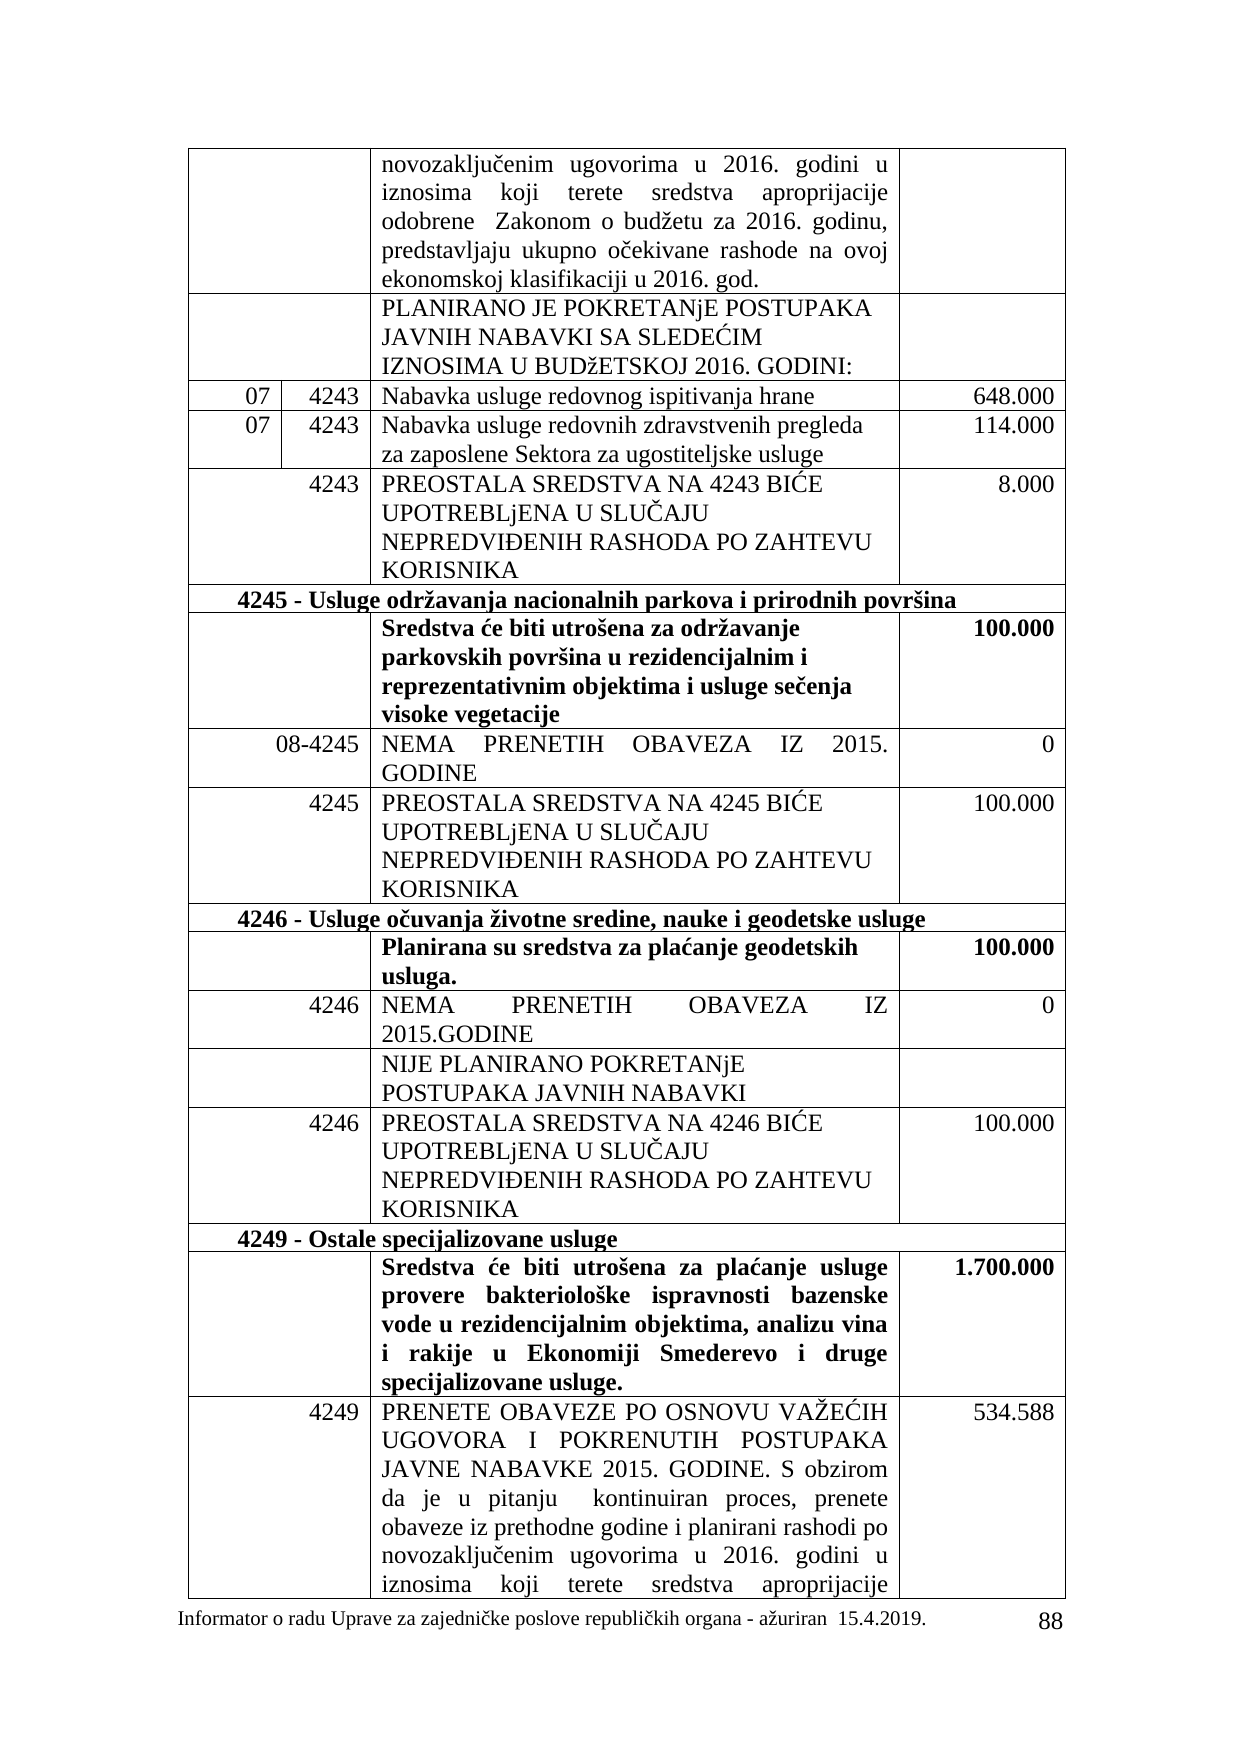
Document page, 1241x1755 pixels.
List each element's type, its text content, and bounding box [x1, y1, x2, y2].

table_cell PLANIRANO JE POKRETANјE POSTUPAKA JAVNIH NABAVKI SA SLEDEĆIM IZNOSIMA U BUDžETSKOJ 2016. GODINI: [371, 294, 899, 380]
table_cell NEMA PRENETIH OBAVEZA IZ 2015. GODINE [371, 729, 899, 787]
table_cell [900, 294, 1065, 380]
table_cell 0 [900, 729, 1065, 787]
table_cell 07 [189, 411, 281, 468]
table_cell 4243 [282, 411, 370, 468]
table_cell [189, 294, 370, 380]
table_cell 4246 [189, 991, 370, 1048]
table_cell novozaklјučenim ugovorima u 2016. godini u iznosima koji terete sredstva aproprijacije odobrene Zakonom o budžetu za 2016. godinu, predstavlјaju ukupno očekivane rashode na ovoj ekonomskoj klasifikaciji u 2016. god. [371, 149, 899, 292]
table_cell 100.000 [900, 613, 1065, 728]
table_cell [189, 932, 370, 989]
table_cell NIJE PLANIRANO POKRETANјE POSTUPAKA JAVNIH NABAVKI [371, 1049, 899, 1107]
table_cell 0 [900, 991, 1065, 1048]
table_cell 100.000 [900, 788, 1065, 903]
table_cell 4245 - Usluge održavanja nacionalnih parkova i prirodnih površina [189, 585, 1065, 612]
table_cell 4243 [282, 381, 370, 409]
table_cell 1.700.000 [900, 1252, 1065, 1396]
table_cell 114.000 [900, 411, 1065, 468]
table_cell [189, 1252, 370, 1396]
table_cell 4249 [189, 1397, 370, 1598]
table_cell [189, 149, 370, 292]
table_cell PREOSTALA SREDSTVA NA 4245 BIĆE UPOTREBLjENA U SLUČAJU NEPREDVIĐENIH RASHODA PO ZAHTEVU KORISNIKA [371, 788, 899, 903]
table_cell 4245 [189, 788, 370, 903]
table_cell 534.588 [900, 1397, 1065, 1598]
table_cell PREOSTALA SREDSTVA NA 4246 BIĆE UPOTREBLjENA U SLUČAJU NEPREDVIĐENIH RASHODA PO ZAHTEVU KORISNIKA [371, 1108, 899, 1223]
table_cell 100.000 [900, 932, 1065, 989]
table_cell 4243 [189, 469, 370, 584]
table_cell Nabavka usluge redovnih zdravstvenih pregleda za zaposlene Sektora za ugostitelјske usluge [371, 411, 899, 468]
table_cell 648.000 [900, 381, 1065, 409]
table_cell 07 [189, 381, 281, 409]
table_cell [189, 613, 370, 728]
table_cell PRENETE OBAVEZE PO OSNOVU VAŽEĆIH UGOVORA I POKRENUTIH POSTUPAKA JAVNE NABAVKE 2015. GODINE. S obzirom da je u pitanju kontinuiran proces, prenete obaveze iz prethodne godine i planirani rashodi po novozaklјučenim ugovorima u 2016. godini u iznosima koji terete sredstva aproprijacije [371, 1397, 899, 1598]
table_cell Planirana su sredstva za plaćanje geodetskih usluga. [371, 932, 899, 989]
table_cell [189, 1049, 370, 1107]
table_cell 4246 [189, 1108, 370, 1223]
table_cell 4249 - Ostale specijalizovane usluge [189, 1224, 1065, 1251]
table_cell [900, 149, 1065, 292]
table_cell 100.000 [900, 1108, 1065, 1223]
table_cell 4246 - Usluge očuvanja životne sredine, nauke i geodetske usluge [189, 904, 1065, 931]
table_cell Sredstva će biti utrošena za plaćanje usluge provere bakteriološke ispravnosti bazenske vode u rezidencijalnim objektima, analizu vina i rakije u Ekonomiji Smederevo i druge specijalizovane usluge. [371, 1252, 899, 1396]
table_cell Sredstva će biti utrošena za održavanje parkovskih površina u rezidencijalnim i reprezentativnim objektima i usluge sečenja visoke vegetacije [371, 613, 899, 728]
table_cell NEMA PRENETIH OBAVEZA IZ 2015.GODINE [371, 991, 899, 1048]
table_cell PREOSTALA SREDSTVA NA 4243 BIĆE UPOTREBLjENA U SLUČAJU NEPREDVIĐENIH RASHODA PO ZAHTEVU KORISNIKA [371, 469, 899, 584]
table_cell Nabavka usluge redovnog ispitivanja hrane [371, 381, 899, 409]
table_cell 8.000 [900, 469, 1065, 584]
table_cell [900, 1049, 1065, 1107]
table_cell 08-4245 [189, 729, 370, 787]
